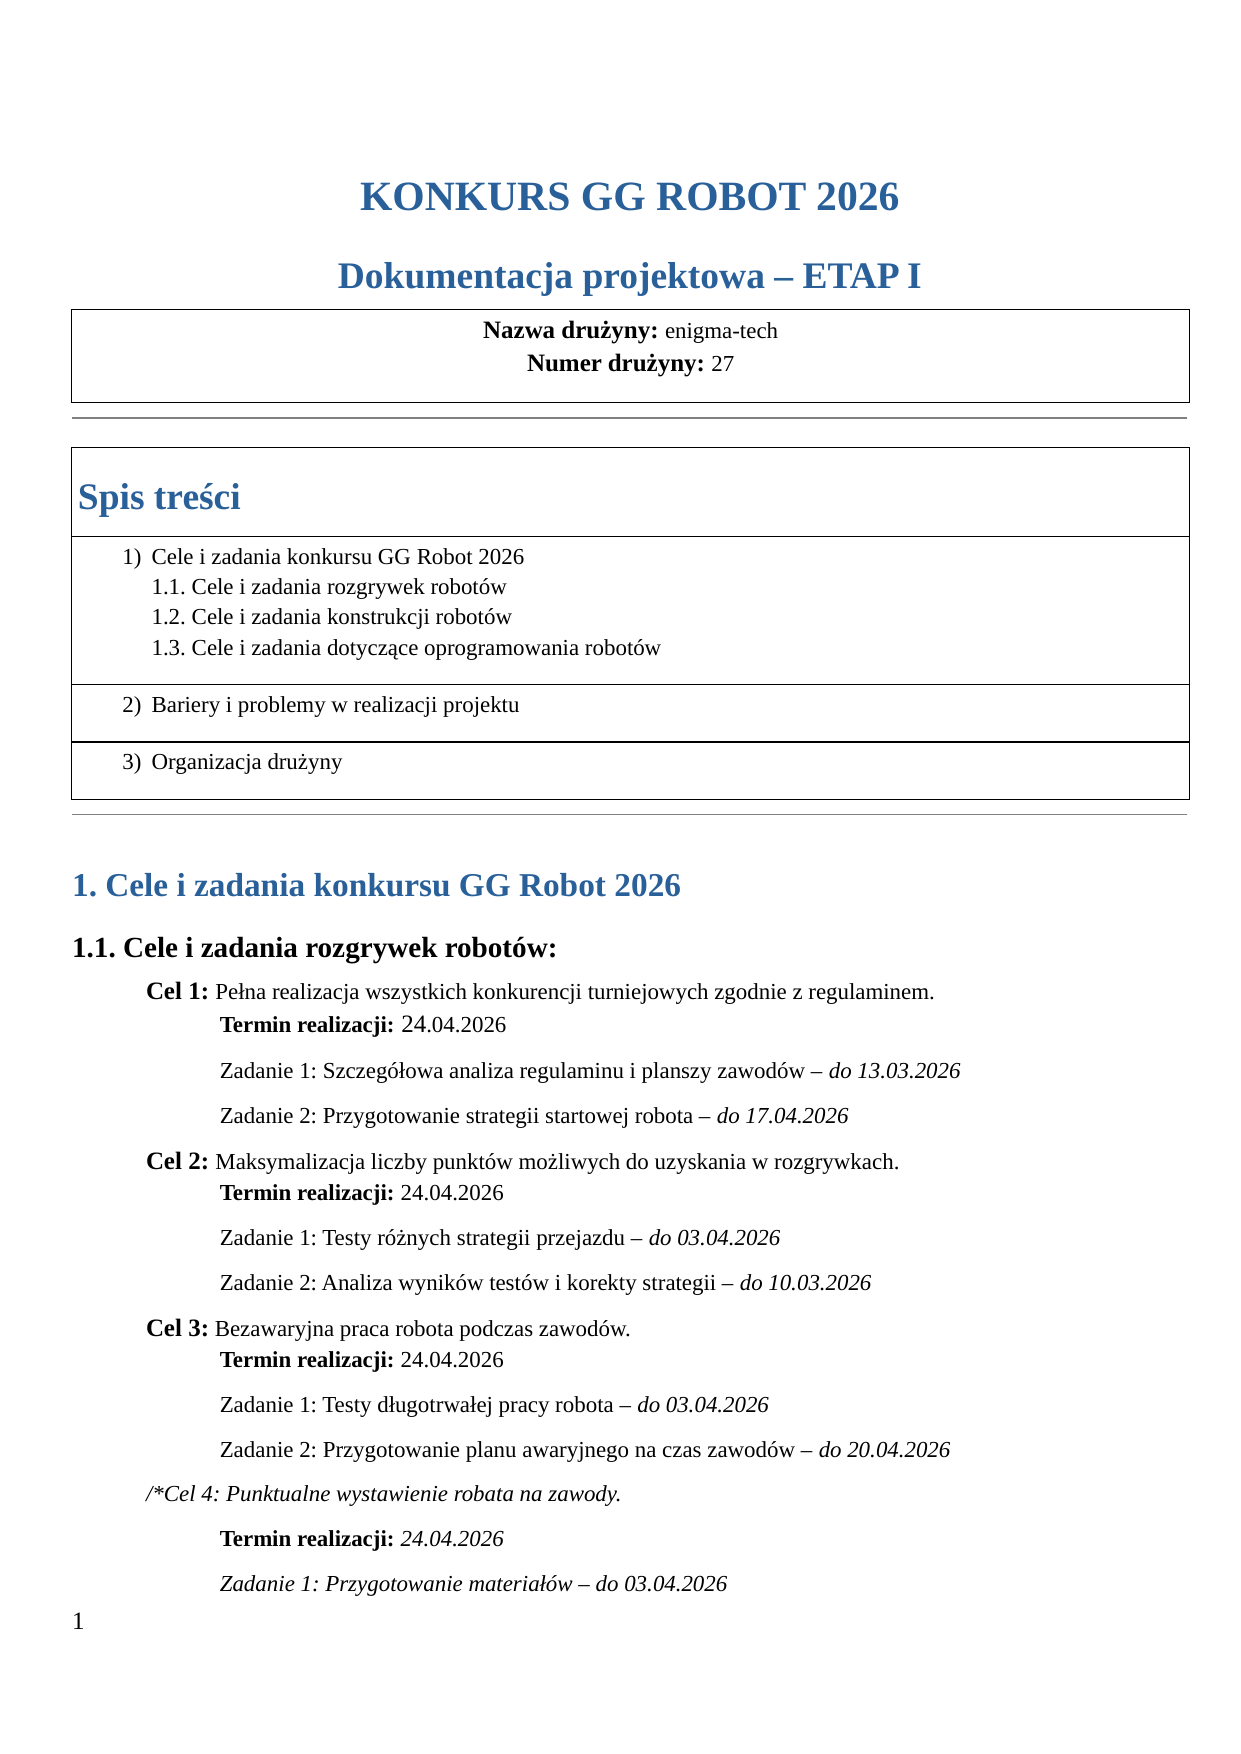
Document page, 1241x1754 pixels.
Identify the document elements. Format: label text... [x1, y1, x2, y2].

text Zadanie 1: Przygotowanie materiałów – do 03.04.2026 [72, 1570, 1187, 1596]
text Cel 1: Pełna realizacja wszystkich konkurencji turniejowych zgodnie z regulaminem. Termin realizacji: 24.04.2026 [72, 976, 1187, 1038]
table_cell Cele i zadania konkursu GG Robot 2026 1.1. Cele i zadania rozgrywek robotów 1.2. Cele i zadania konstrukcji robotów 1.3. Cele i zadania dotyczące oprogramowania robotów [72, 537, 1189, 684]
subtitle KONKURS GG ROBOT 2026 [72, 172, 1187, 220]
text Termin realizacji: 24.04.2026 [72, 1525, 1187, 1552]
list Zadanie 1: Testy długotrwałej pracy robota – do 03.04.2026 [190, 1391, 1187, 1417]
table_header Nazwa drużyny: enigma-tech Numer drużyny: 27 [72, 310, 1189, 402]
text /*Cel 4: Punktualne wystawienie robata na zawody. [72, 1480, 1187, 1507]
list Zadanie 2: Przygotowanie strategii startowej robota – do 17.04.2026 [190, 1102, 1187, 1128]
text Cel 3: Bezawaryjna praca robota podczas zawodów. Termin realizacji: 24.04.2026 [72, 1313, 1187, 1372]
table_cell Organizacja drużyny [72, 743, 1189, 799]
table_header Spis treści [72, 448, 1189, 536]
table_cell Bariery i problemy w realizacji projektu [72, 685, 1189, 741]
subtitle 1. Cele i zadania konkursu GG Robot 2026 [72, 865, 1187, 903]
list Zadanie 1: Testy różnych strategii przejazdu – do 03.04.2026 [190, 1224, 1187, 1250]
list Zadanie 2: Przygotowanie planu awaryjnego na czas zawodów – do 20.04.2026 [190, 1436, 1187, 1462]
subtitle Dokumentacja projektowa – ETAP I [72, 253, 1187, 296]
list Zadanie 1: Szczegółowa analiza regulaminu i planszy zawodów – do 13.03.2026 [190, 1057, 1187, 1083]
text Cel 2: Maksymalizacja liczby punktów możliwych do uzyskania w rozgrywkach. Termin realizacji: 24.04.2026 [72, 1146, 1187, 1205]
list Zadanie 2: Analiza wyników testów i korekty strategii – do 10.03.2026 [190, 1269, 1187, 1295]
subtitle 1.1. Cele i zadania rozgrywek robotów: [72, 930, 1187, 964]
